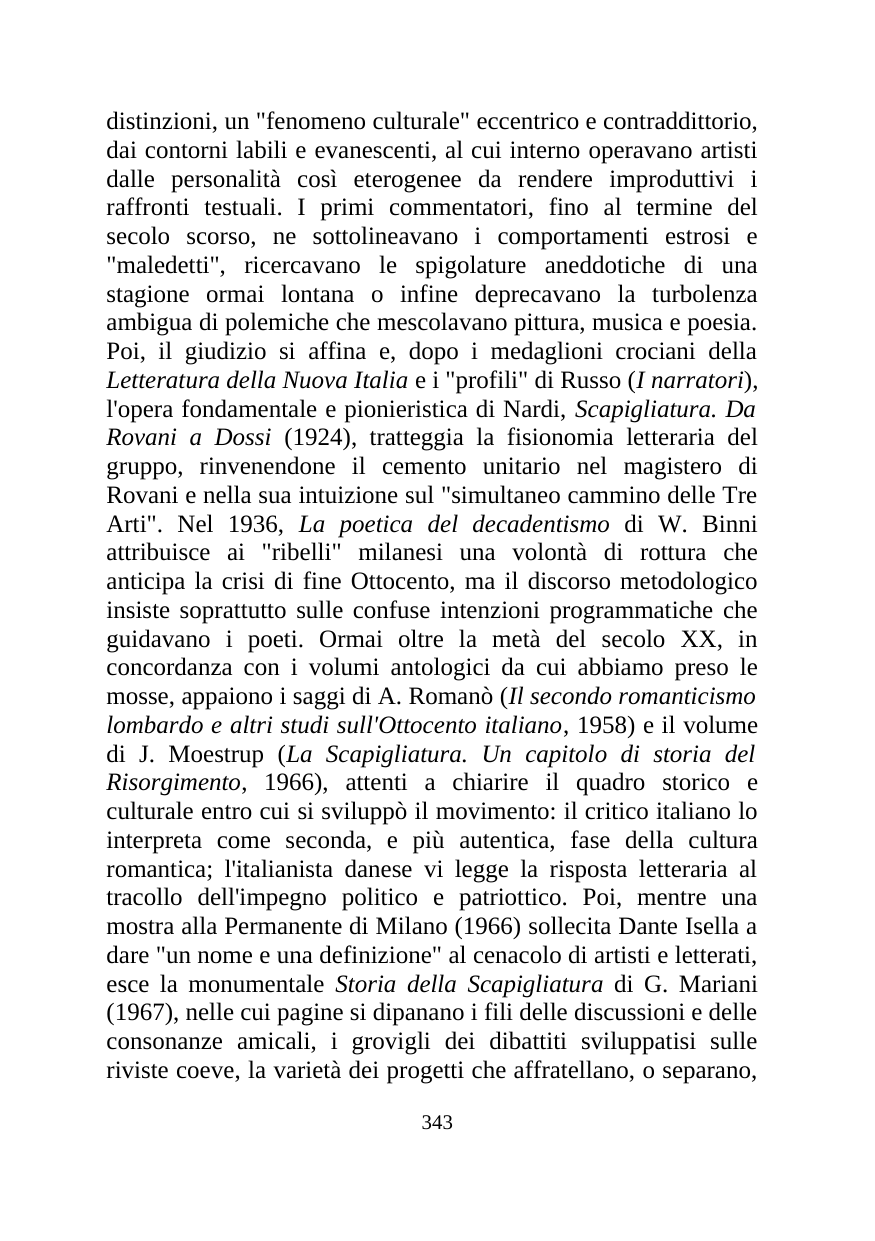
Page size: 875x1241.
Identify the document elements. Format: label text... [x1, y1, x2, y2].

text distinzioni, un "fenomeno culturale" eccentrico e contraddittorio, dai contorni labili e evanescenti, al cui interno operavano artisti dalle personalità così eterogenee da rendere improduttivi i raffronti testuali. I primi commentatori, fino al termine del secolo scorso, ne sottolineavano i comportamenti estrosi e "maledetti", ricercavano le spigolature aneddotiche di una stagione ormai lontana o infine deprecavano la turbolenza ambigua di polemiche che mescolavano pittura, musica e poesia. Poi, il giudizio si affina e, dopo i medaglioni crociani della Letteratura della Nuova Italia e i "profili" di Russo (I narratori), l'opera fondamentale e pionieristica di Nardi, Scapigliatura. Da Rovani a Dossi (1924), tratteggia la fisionomia letteraria del gruppo, rinvenendone il cemento unitario nel magistero di Rovani e nella sua intuizione sul "simultaneo cammino delle Tre Arti". Nel 1936, La poetica del decadentismo di W. Binni attribuisce ai "ribelli" milanesi una volontà di rottura che anticipa la crisi di fine Ottocento, ma il discorso metodologico insiste soprattutto sulle confuse intenzioni programmatiche che guidavano i poeti. Ormai oltre la metà del secolo XX, in concordanza con i volumi antologici da cui abbiamo preso le mosse, appaiono i saggi di A. Romanò (Il secondo romanticismo lombardo e altri studi sull'Ottocento italiano, 1958) e il volume di J. Moestrup (La Scapigliatura. Un capitolo di storia del Risorgimento, 1966), attenti a chiarire il quadro storico e culturale entro cui si sviluppò il movimento: il critico italiano lo interpreta come seconda, e più autentica, fase della cultura romantica; l'italianista danese vi legge la risposta letteraria al tracollo dell'impegno politico e patriottico. Poi, mentre una mostra alla Permanente di Milano (1966) sollecita Dante Isella a dare "un nome e una definizione" al cenacolo di artisti e letterati, esce la monumentale Storia della Scapigliatura di G. Mariani (1967), nelle cui pagine si dipanano i fili delle discussioni e delle consonanze amicali, i grovigli dei dibattiti sviluppatisi sulle riviste coeve, la varietà dei progetti che affratellano, o separano, [106, 106, 758, 1084]
